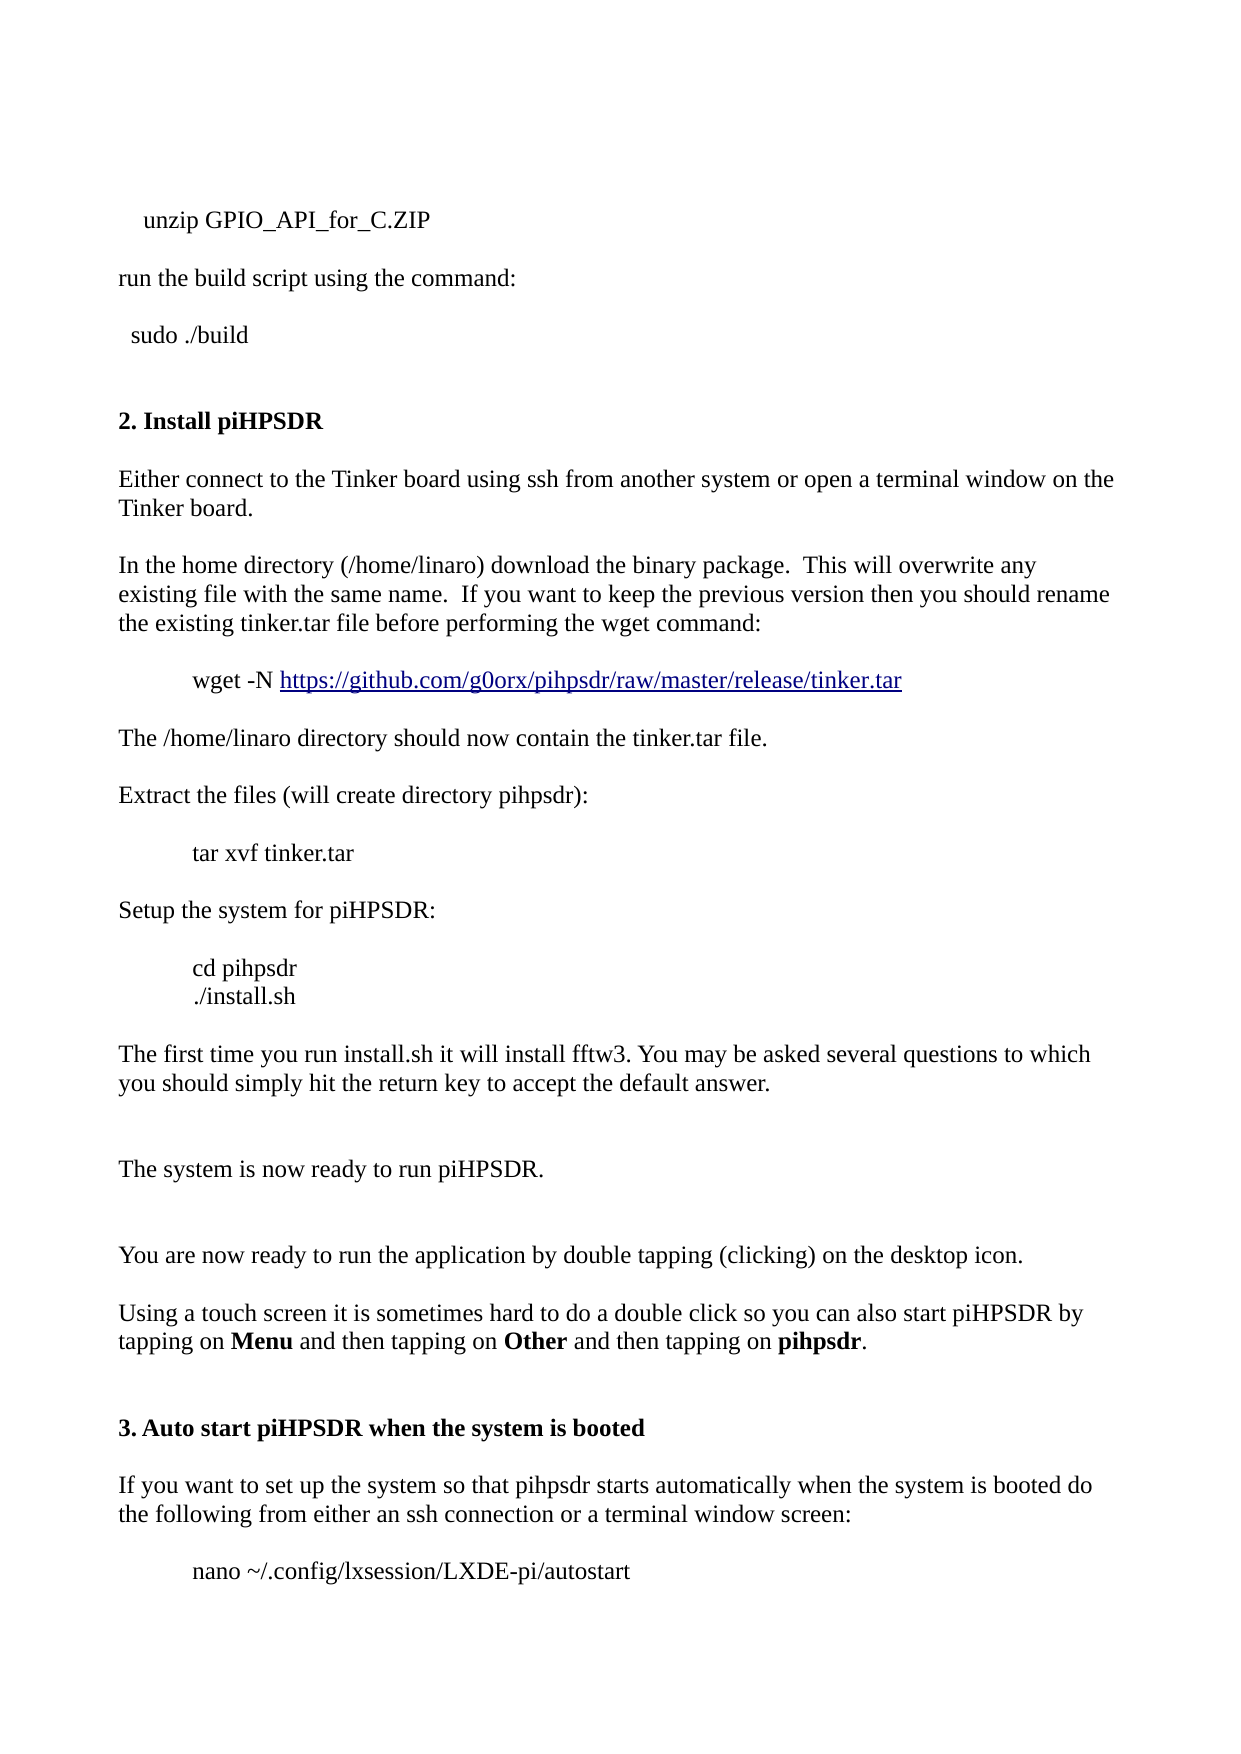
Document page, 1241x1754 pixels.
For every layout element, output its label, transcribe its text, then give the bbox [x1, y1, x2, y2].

text ./install.sh [118, 981, 1122, 1010]
text 3. Auto start piHPSDR when the system is booted [118, 1413, 1122, 1441]
text sudo ./build [118, 320, 1122, 349]
text The first time you run install.sh it will install fftw3. You may be asked several questions to which you should simply hit the return key to accept the default answer. [118, 1039, 1122, 1096]
text Using a touch screen it is sometimes hard to do a double click so you can also start piHPSDR by tapping on Menu and then tapping on Other and then tapping on pihpsdr. [118, 1298, 1122, 1355]
text 2. Install piHPSDR [118, 406, 1122, 435]
text wget -N https://github.com/g0orx/pihpsdr/raw/master/release/tinker.tar [118, 665, 1122, 694]
text If you want to set up the system so that pihpsdr starts automatically when the system is booted do the following from either an ssh connection or a terminal window screen: [118, 1470, 1122, 1528]
text The /home/linaro directory should now contain the tinker.tar file. [118, 723, 1122, 751]
text tar xvf tinker.tar [118, 838, 1122, 866]
text unzip GPIO_API_for_C.ZIP [118, 205, 1122, 234]
text Setup the system for piHPSDR: [118, 895, 1122, 924]
text nano ~/.config/lxsession/LXDE-pi/autostart [192, 1556, 1122, 1585]
text In the home directory (/home/linaro) download the binary package. This will overwrite any existing file with the same name. If you want to keep the previous version then you should rename the existing tinker.tar file before performing the wget command: [118, 550, 1122, 636]
text The system is now ready to run piHPSDR. [118, 1154, 1122, 1183]
text run the build script using the command: [118, 263, 1122, 291]
text cd pihpsdr [118, 953, 1122, 981]
text You are now ready to run the application by double tapping (clicking) on the desktop icon. [118, 1240, 1122, 1269]
text Either connect to the Tinker board using ssh from another system or open a terminal window on the Tinker board. [118, 464, 1122, 521]
text Extract the files (will create directory pihpsdr): [118, 780, 1122, 809]
